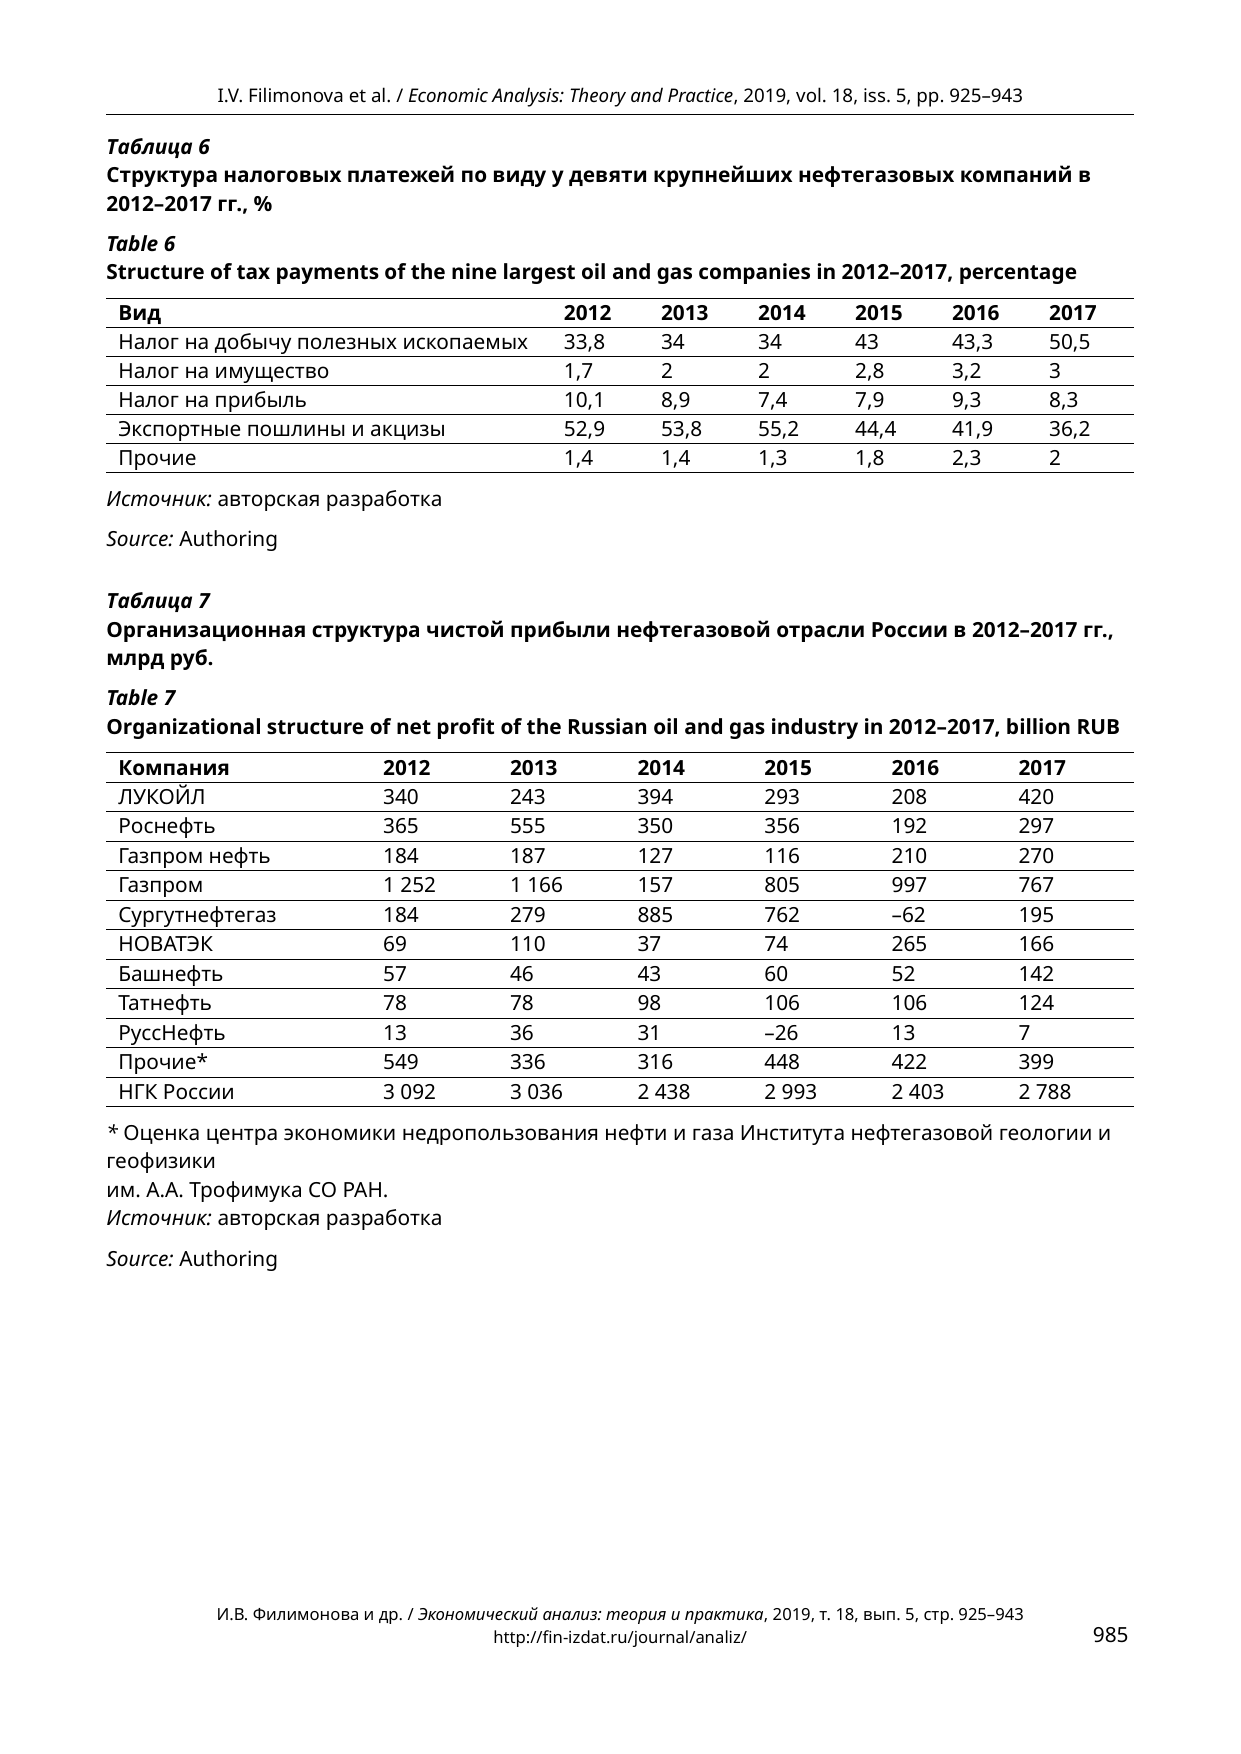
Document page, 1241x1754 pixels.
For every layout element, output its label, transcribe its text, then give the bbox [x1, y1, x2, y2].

table_cell 31 [625, 1019, 752, 1047]
table_cell 78 [371, 989, 498, 1017]
table_cell 10,1 [552, 386, 649, 413]
table_cell 43,3 [940, 328, 1037, 356]
table_header 2015 [843, 299, 940, 327]
table_cell 208 [880, 783, 1007, 811]
table_cell 3,2 [940, 357, 1037, 384]
table_cell 356 [752, 812, 880, 841]
table_cell Газпром [106, 871, 371, 899]
table_cell 36 [498, 1019, 625, 1047]
table_cell 127 [625, 842, 752, 870]
table_cell 106 [880, 989, 1007, 1017]
table_cell 34 [746, 328, 843, 356]
table_cell 1,4 [552, 444, 649, 471]
table_header 2017 [1007, 753, 1134, 782]
table_cell Башнефть [106, 960, 371, 988]
table_cell 3 036 [498, 1078, 625, 1106]
table_cell 350 [625, 812, 752, 841]
table_cell 53,8 [649, 415, 746, 442]
table_cell 187 [498, 842, 625, 870]
table_cell 43 [843, 328, 940, 356]
table_cell Прочие [106, 444, 552, 471]
table_cell 549 [371, 1048, 498, 1076]
table_cell 394 [625, 783, 752, 811]
table_cell 7,9 [843, 386, 940, 413]
table_cell 142 [1007, 960, 1134, 988]
table_cell 52,9 [552, 415, 649, 442]
table_cell 46 [498, 960, 625, 988]
table_cell 210 [880, 842, 1007, 870]
table_cell 166 [1007, 930, 1134, 958]
table_cell 420 [1007, 783, 1134, 811]
table_cell 157 [625, 871, 752, 899]
table_cell 78 [498, 989, 625, 1017]
table_cell Прочие* [106, 1048, 371, 1076]
text Источник: авторская разработка [106, 484, 1134, 512]
table_cell 3 [1037, 357, 1134, 384]
table_cell 52 [880, 960, 1007, 988]
table_cell 265 [880, 930, 1007, 958]
table_cell –62 [880, 901, 1007, 929]
table_cell 98 [625, 989, 752, 1017]
table_cell 195 [1007, 901, 1134, 929]
table_cell 7,4 [746, 386, 843, 413]
table_cell ЛУКОЙЛ [106, 783, 371, 811]
table_cell 422 [880, 1048, 1007, 1076]
text Source: Authoring [106, 1244, 1134, 1272]
table_cell –26 [752, 1019, 880, 1047]
table_header 2012 [371, 753, 498, 782]
table_cell Налог на имущество [106, 357, 552, 384]
table_cell 43 [625, 960, 752, 988]
table_cell Экспортные пошлины и акцизы [106, 415, 552, 442]
text Структура налоговых платежей по виду у девяти крупнейших нефтегазовых компаний в 2012–2017 гг., % [106, 160, 1134, 217]
table_cell 13 [880, 1019, 1007, 1047]
table_cell 340 [371, 783, 498, 811]
table_cell 767 [1007, 871, 1134, 899]
table_cell 37 [625, 930, 752, 958]
table_cell НОВАТЭК [106, 930, 371, 958]
table_cell 8,3 [1037, 386, 1134, 413]
table_cell 110 [498, 930, 625, 958]
table_cell 124 [1007, 989, 1134, 1017]
table_cell 7 [1007, 1019, 1134, 1047]
table_cell Газпром нефть [106, 842, 371, 870]
table_cell 33,8 [552, 328, 649, 356]
text Table 7 [106, 683, 1134, 712]
text Organizational structure of net profit of the Russian oil and gas industry in 2012–2017, billion RUB [106, 712, 1134, 740]
table_cell 2 [1037, 444, 1134, 471]
table_cell 2 [746, 357, 843, 384]
table_cell 184 [371, 842, 498, 870]
table_header 2015 [752, 753, 880, 782]
text Source: Authoring [106, 524, 1134, 552]
text * Оценка центра экономики недропользования нефти и газа Института нефтегазовой геологии и геофизики им. А.А. Трофимука СО РАН. Источник: авторская разработка [106, 1118, 1134, 1232]
table_header 2017 [1037, 299, 1134, 327]
text Организационная структура чистой прибыли нефтегазовой отрасли России в 2012–2017 гг., млрд руб. [106, 615, 1134, 672]
table_cell 997 [880, 871, 1007, 899]
table_header 2013 [498, 753, 625, 782]
table_cell РуссНефть [106, 1019, 371, 1047]
table_cell 74 [752, 930, 880, 958]
table_cell 9,3 [940, 386, 1037, 413]
table_cell 1 166 [498, 871, 625, 899]
table_cell 8,9 [649, 386, 746, 413]
table_cell Татнефть [106, 989, 371, 1017]
table_cell Сургутнефтегаз [106, 901, 371, 929]
table_cell 60 [752, 960, 880, 988]
text Table 6 [106, 229, 1134, 257]
table_cell 116 [752, 842, 880, 870]
table_header 2013 [649, 299, 746, 327]
table_cell 399 [1007, 1048, 1134, 1076]
table_cell 57 [371, 960, 498, 988]
table_cell 2 [649, 357, 746, 384]
table_header Вид [106, 299, 552, 327]
table_cell 41,9 [940, 415, 1037, 442]
table_cell Налог на прибыль [106, 386, 552, 413]
table_cell 1,3 [746, 444, 843, 471]
table_cell 55,2 [746, 415, 843, 442]
table_header 2016 [940, 299, 1037, 327]
table_cell НГК России [106, 1078, 371, 1106]
table_cell 44,4 [843, 415, 940, 442]
table_cell 243 [498, 783, 625, 811]
table_cell 365 [371, 812, 498, 841]
text Таблица 7 [106, 586, 1134, 615]
table_header Компания [106, 753, 371, 782]
table_cell 2 993 [752, 1078, 880, 1106]
table_cell 36,2 [1037, 415, 1134, 442]
table_cell 1 252 [371, 871, 498, 899]
table_cell 448 [752, 1048, 880, 1076]
table_cell 69 [371, 930, 498, 958]
table_cell 192 [880, 812, 1007, 841]
table_header 2016 [880, 753, 1007, 782]
table_cell 106 [752, 989, 880, 1017]
table_cell 555 [498, 812, 625, 841]
table_cell 297 [1007, 812, 1134, 841]
table_cell 2,3 [940, 444, 1037, 471]
table_cell 885 [625, 901, 752, 929]
table_cell 2 438 [625, 1078, 752, 1106]
table_cell 762 [752, 901, 880, 929]
table_header 2014 [746, 299, 843, 327]
text Structure of tax payments of the nine largest oil and gas companies in 2012–2017, percentage [106, 257, 1134, 286]
table_header 2012 [552, 299, 649, 327]
table_cell 1,4 [649, 444, 746, 471]
table_cell Налог на добычу полезных ископаемых [106, 328, 552, 356]
text Таблица 6 [106, 132, 1134, 160]
table_cell 293 [752, 783, 880, 811]
table_cell 34 [649, 328, 746, 356]
table_cell 270 [1007, 842, 1134, 870]
table_cell 805 [752, 871, 880, 899]
table_cell Роснефть [106, 812, 371, 841]
table_cell 336 [498, 1048, 625, 1076]
table_cell 2,8 [843, 357, 940, 384]
table_cell 2 788 [1007, 1078, 1134, 1106]
table_cell 279 [498, 901, 625, 929]
table_cell 1,7 [552, 357, 649, 384]
table_cell 2 403 [880, 1078, 1007, 1106]
table_cell 3 092 [371, 1078, 498, 1106]
table_cell 50,5 [1037, 328, 1134, 356]
table_header 2014 [625, 753, 752, 782]
table_cell 13 [371, 1019, 498, 1047]
table_cell 316 [625, 1048, 752, 1076]
table_cell 1,8 [843, 444, 940, 471]
table_cell 184 [371, 901, 498, 929]
